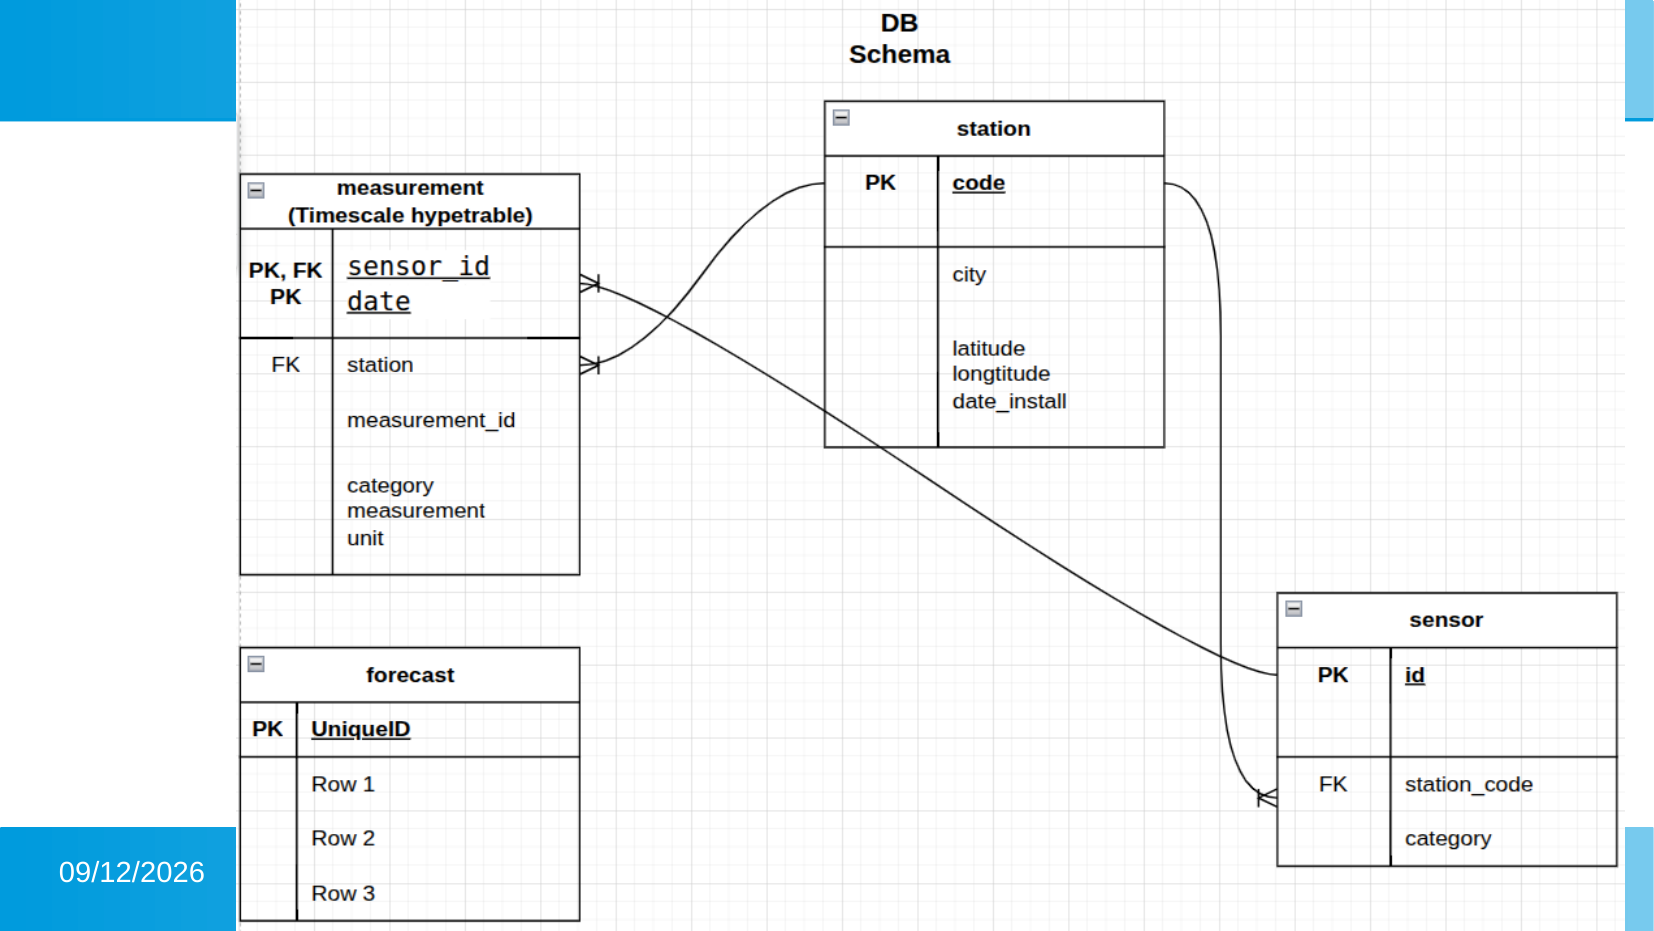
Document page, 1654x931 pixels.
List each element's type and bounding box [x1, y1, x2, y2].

picture [236, 0, 1625, 931]
